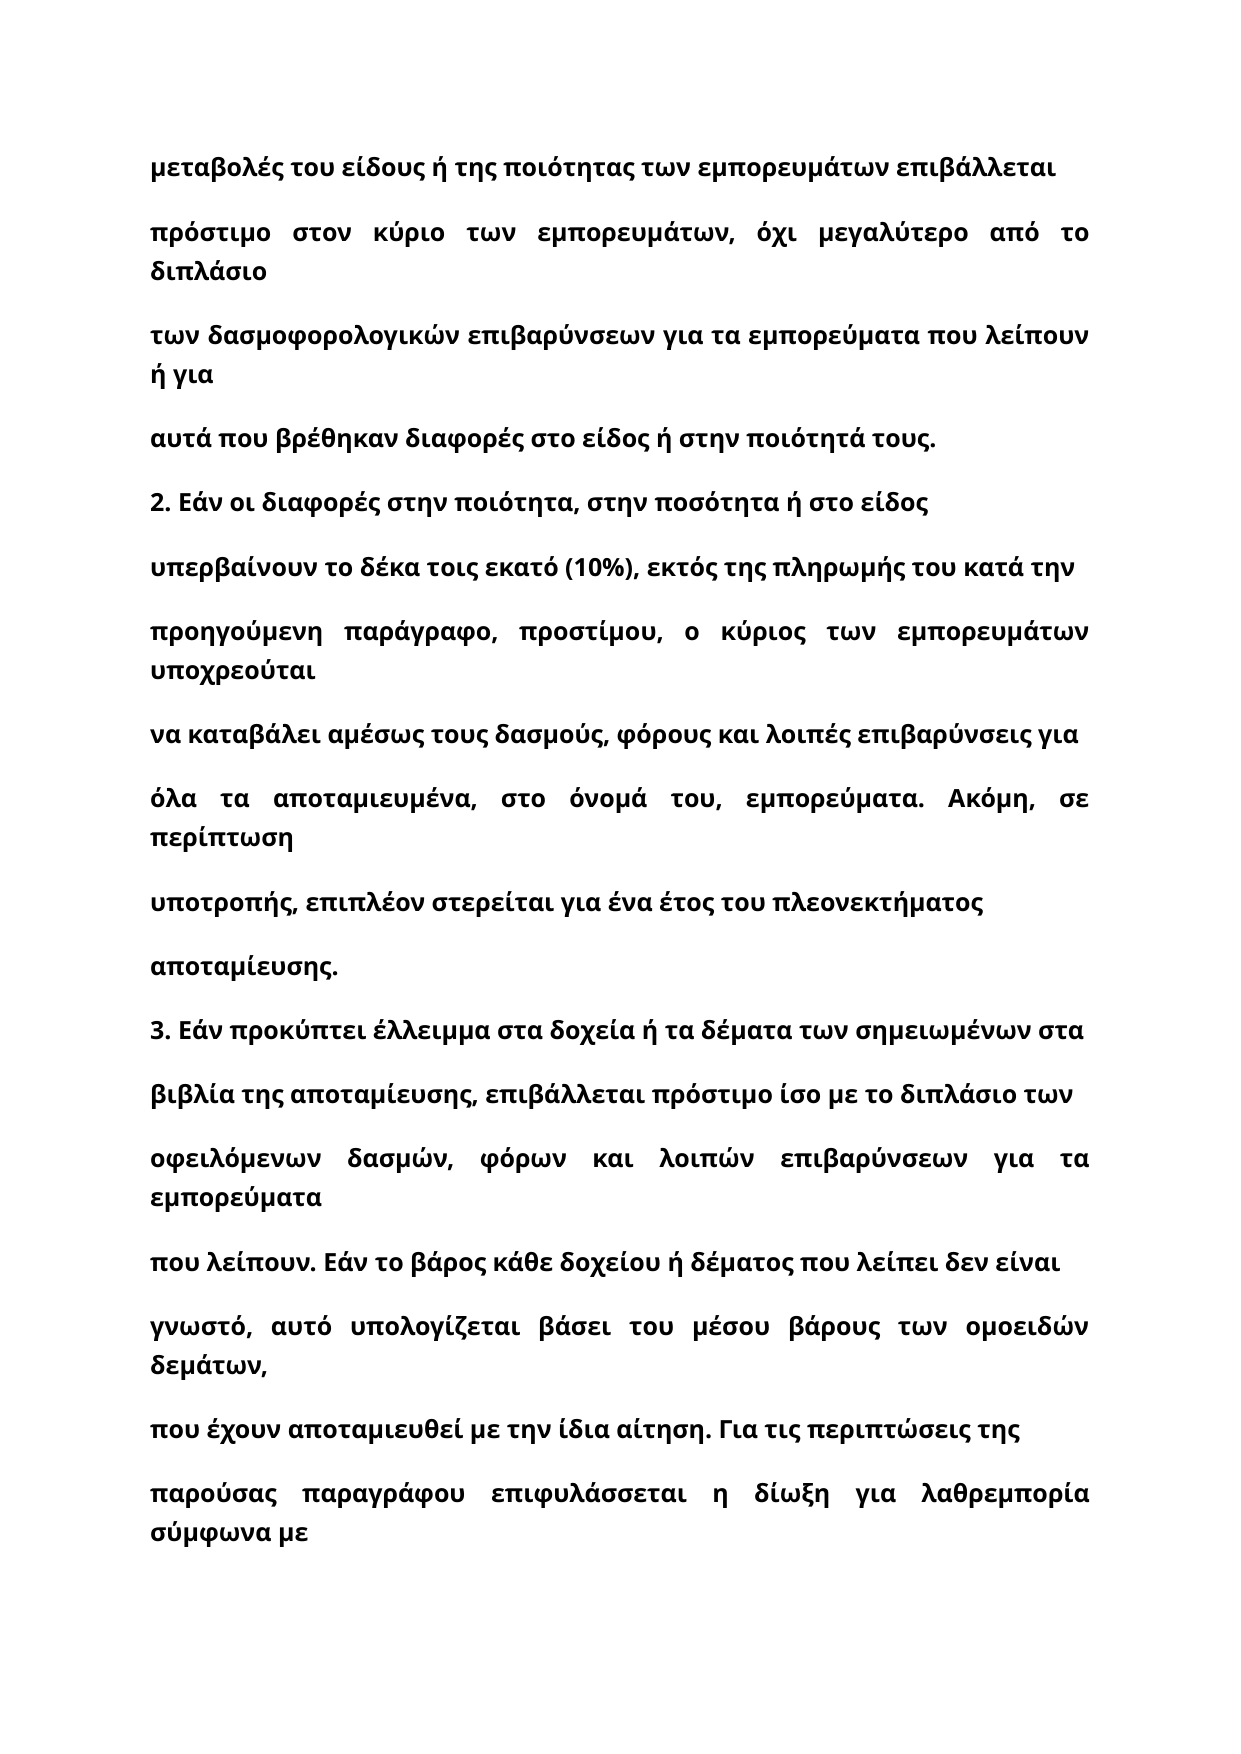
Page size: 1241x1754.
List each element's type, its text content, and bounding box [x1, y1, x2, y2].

text 3. Εάν προκύπτει έλλειμμα στα δοχεία ή τα δέματα των σημειωμένων στα [150, 1012, 1090, 1047]
text υπερβαίνουν το δέκα τοις εκατό (10%), εκτός της πληρωμής του κατά την [150, 549, 1090, 583]
text των δασμοφορολογικών επιβαρύνσεων για τα εμπορεύματα που λείπουν ή για [150, 317, 1090, 391]
text προηγούμενη παράγραφο, προστίμου, ο κύριος των εμπορευμάτων υποχρεούται [150, 613, 1090, 687]
text να καταβάλει αμέσως τους δασμούς, φόρους και λοιπές επιβαρύνσεις για [150, 717, 1090, 751]
text υποτροπής, επιπλέον στερείται για ένα έτος του πλεονεκτήματος [150, 884, 1090, 918]
text πρόστιμο στον κύριο των εμπορευμάτων, όχι μεγαλύτερο από το διπλάσιο [150, 214, 1090, 287]
text βιβλία της αποταμίευσης, επιβάλλεται πρόστιμο ίσο με το διπλάσιο των [150, 1077, 1090, 1111]
text 2. Εάν οι διαφορές στην ποιότητα, στην ποσότητα ή στο είδος [150, 485, 1090, 519]
text που έχουν αποταμιευθεί με την ίδια αίτηση. Για τις περιπτώσεις της [150, 1412, 1090, 1446]
text όλα τα αποταμιευμένα, στο όνομά του, εμπορεύματα. Ακόμη, σε περίπτωση [150, 781, 1090, 854]
text αυτά που βρέθηκαν διαφορές στο είδος ή στην ποιότητά τους. [150, 421, 1090, 455]
text μεταβολές του είδους ή της ποιότητας των εμπορευμάτων επιβάλλεται [150, 150, 1090, 184]
text γνωστό, αυτό υπολογίζεται βάσει του μέσου βάρους των ομοειδών δεμάτων, [150, 1308, 1090, 1382]
text οφειλόμενων δασμών, φόρων και λοιπών επιβαρύνσεων για τα εμπορεύματα [150, 1141, 1090, 1214]
text που λείπουν. Εάν το βάρος κάθε δοχείου ή δέματος που λείπει δεν είναι [150, 1244, 1090, 1278]
text αποταμίευσης. [150, 948, 1090, 982]
text παρούσας παραγράφου επιφυλάσσεται η δίωξη για λαθρεμπορία σύμφωνα με [150, 1476, 1090, 1549]
